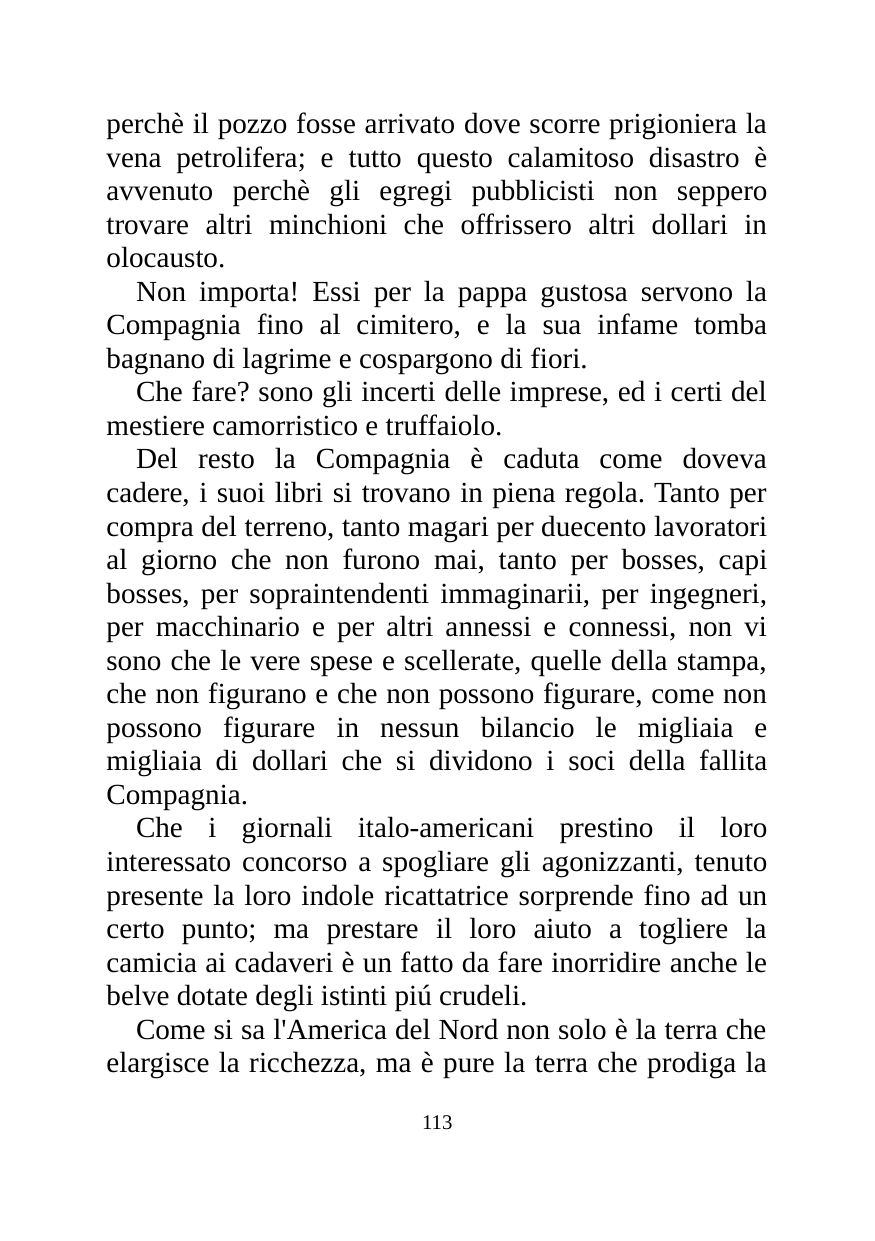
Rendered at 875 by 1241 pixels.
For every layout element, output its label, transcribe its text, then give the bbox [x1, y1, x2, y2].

text Del resto la Compagnia è caduta come doveva cadere, i suoi libri si trovano in piena regola. Tanto per compra del terreno, tanto magari per duecento lavoratori al giorno che non furono mai, tanto per bosses, capi bosses, per sopraintendenti immaginarii, per ingegneri, per macchinario e per altri annessi e connessi, non vi sono che le vere spese e scellerate, quelle della stampa, che non figurano e che non possono figurare, come non possono figurare in nessun bilancio le migliaia e migliaia di dollari che si dividono i soci della fallita Compagnia. [106, 442, 768, 811]
text Che i giornali italo-americani prestino il loro interessato concorso a spogliare gli agonizzanti, tenuto presente la loro indole ricattatrice sorprende fino ad un certo punto; ma prestare il loro aiuto a togliere la camicia ai cadaveri è un fatto da fare inorridire anche le belve dotate degli istinti piú crudeli. [106, 811, 768, 1012]
text Come si sa l'America del Nord non solo è la terra che elargisce la ricchezza, ma è pure la terra che prodiga la [106, 1012, 768, 1079]
text Che fare? sono gli incerti delle imprese, ed i certi del mestiere camorristico e truffaiolo. [106, 374, 768, 442]
text perchè il pozzo fosse arrivato dove scorre prigioniera la vena petrolifera; e tutto questo calamitoso disastro è avvenuto perchè gli egregi pubblicisti non seppero trovare altri minchioni che offrissero altri dollari in olocausto. [106, 106, 768, 274]
text Non importa! Essi per la pappa gustosa servono la Compagnia fino al cimitero, e la sua infame tomba bagnano di lagrime e cospargono di fiori. [106, 274, 768, 374]
